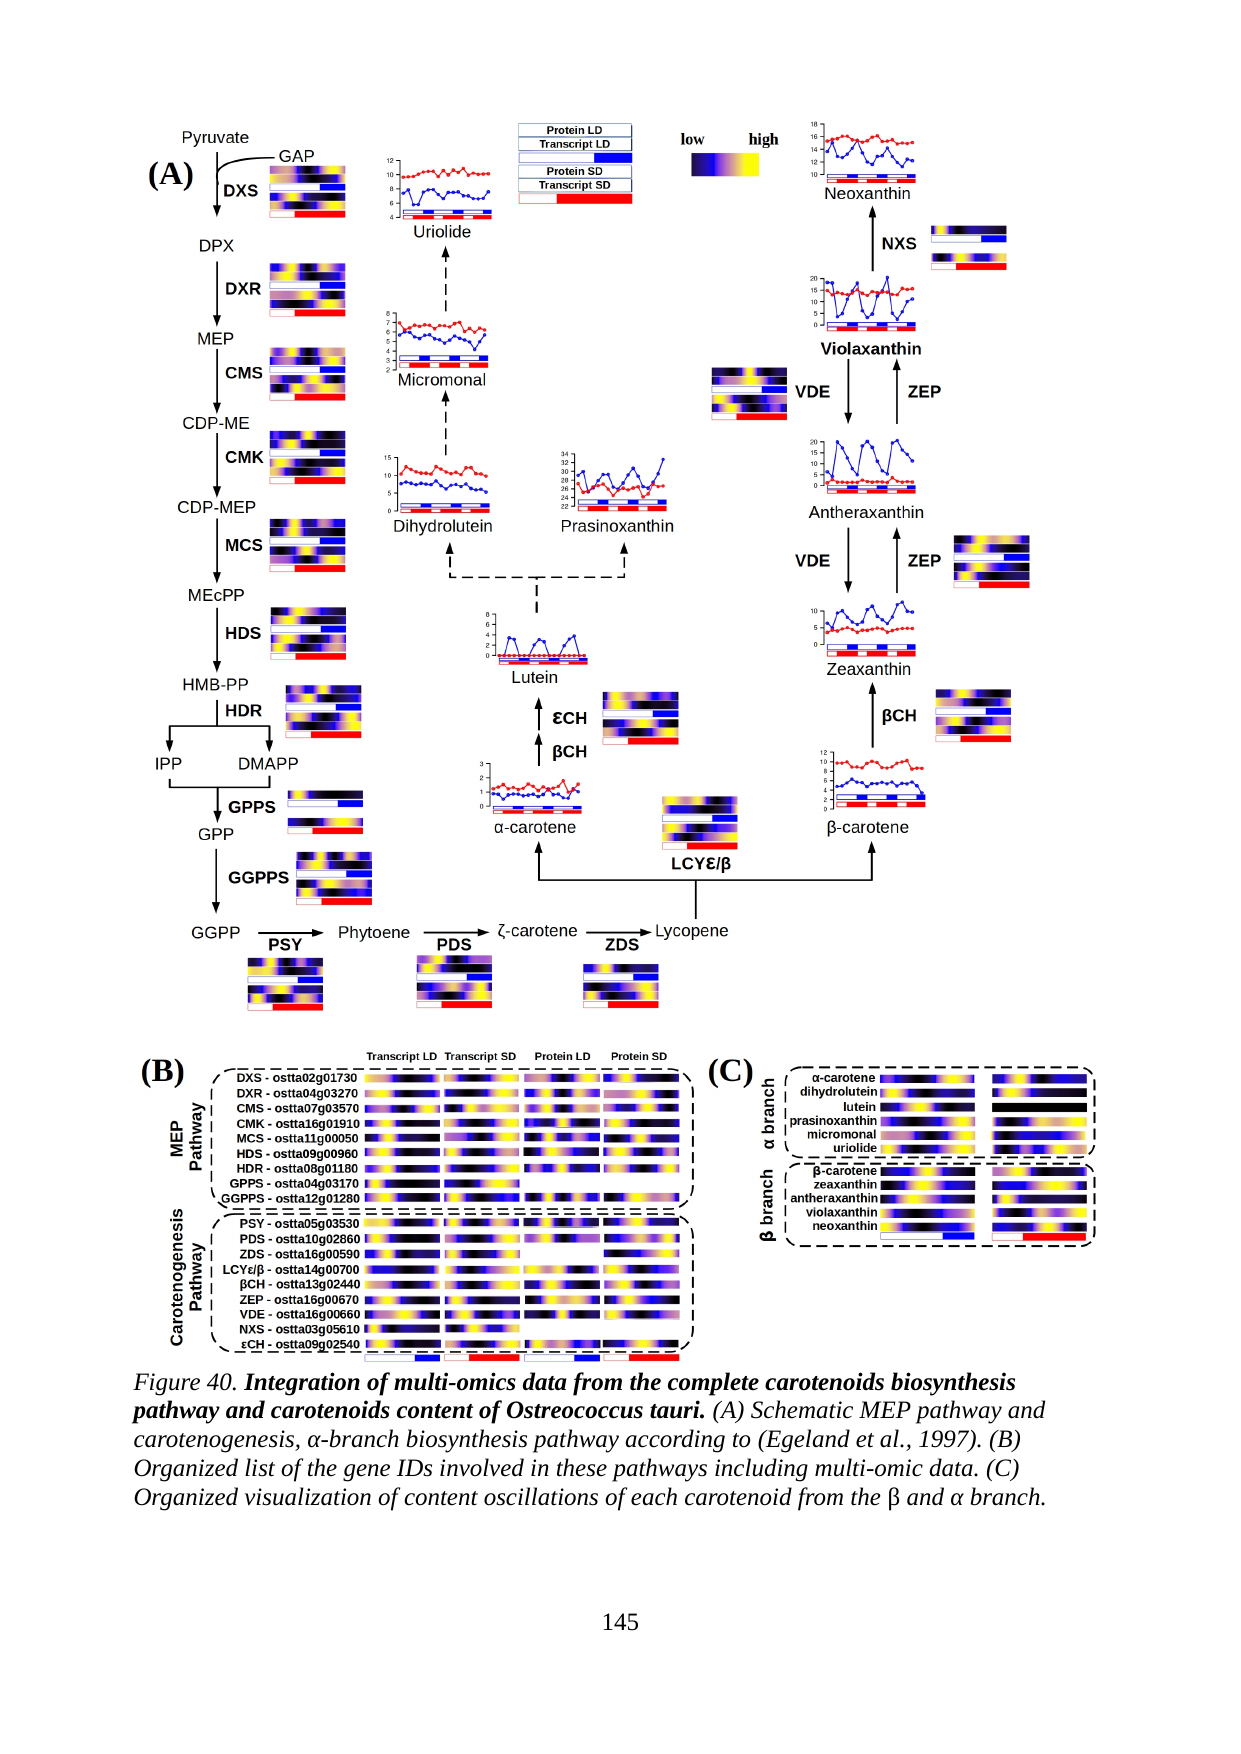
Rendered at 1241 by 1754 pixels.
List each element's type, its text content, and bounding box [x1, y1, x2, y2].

text Figure 40. Integration of multi-omics data from the complete carotenoids biosynthesis pathway and carotenoids content of Ostreococcus tauri. (A) Schematic MEP pathway and carotenogenesis, α-branch biosynthesis pathway according to (Egeland et al., 1997). (B) Organized list of the gene IDs involved in these pathways including multi-omic data. (C) Organized visualization of content oscillations of each carotenoid from the β and α branch. [133, 1367, 1103, 1510]
picture [133, 97, 1104, 1367]
